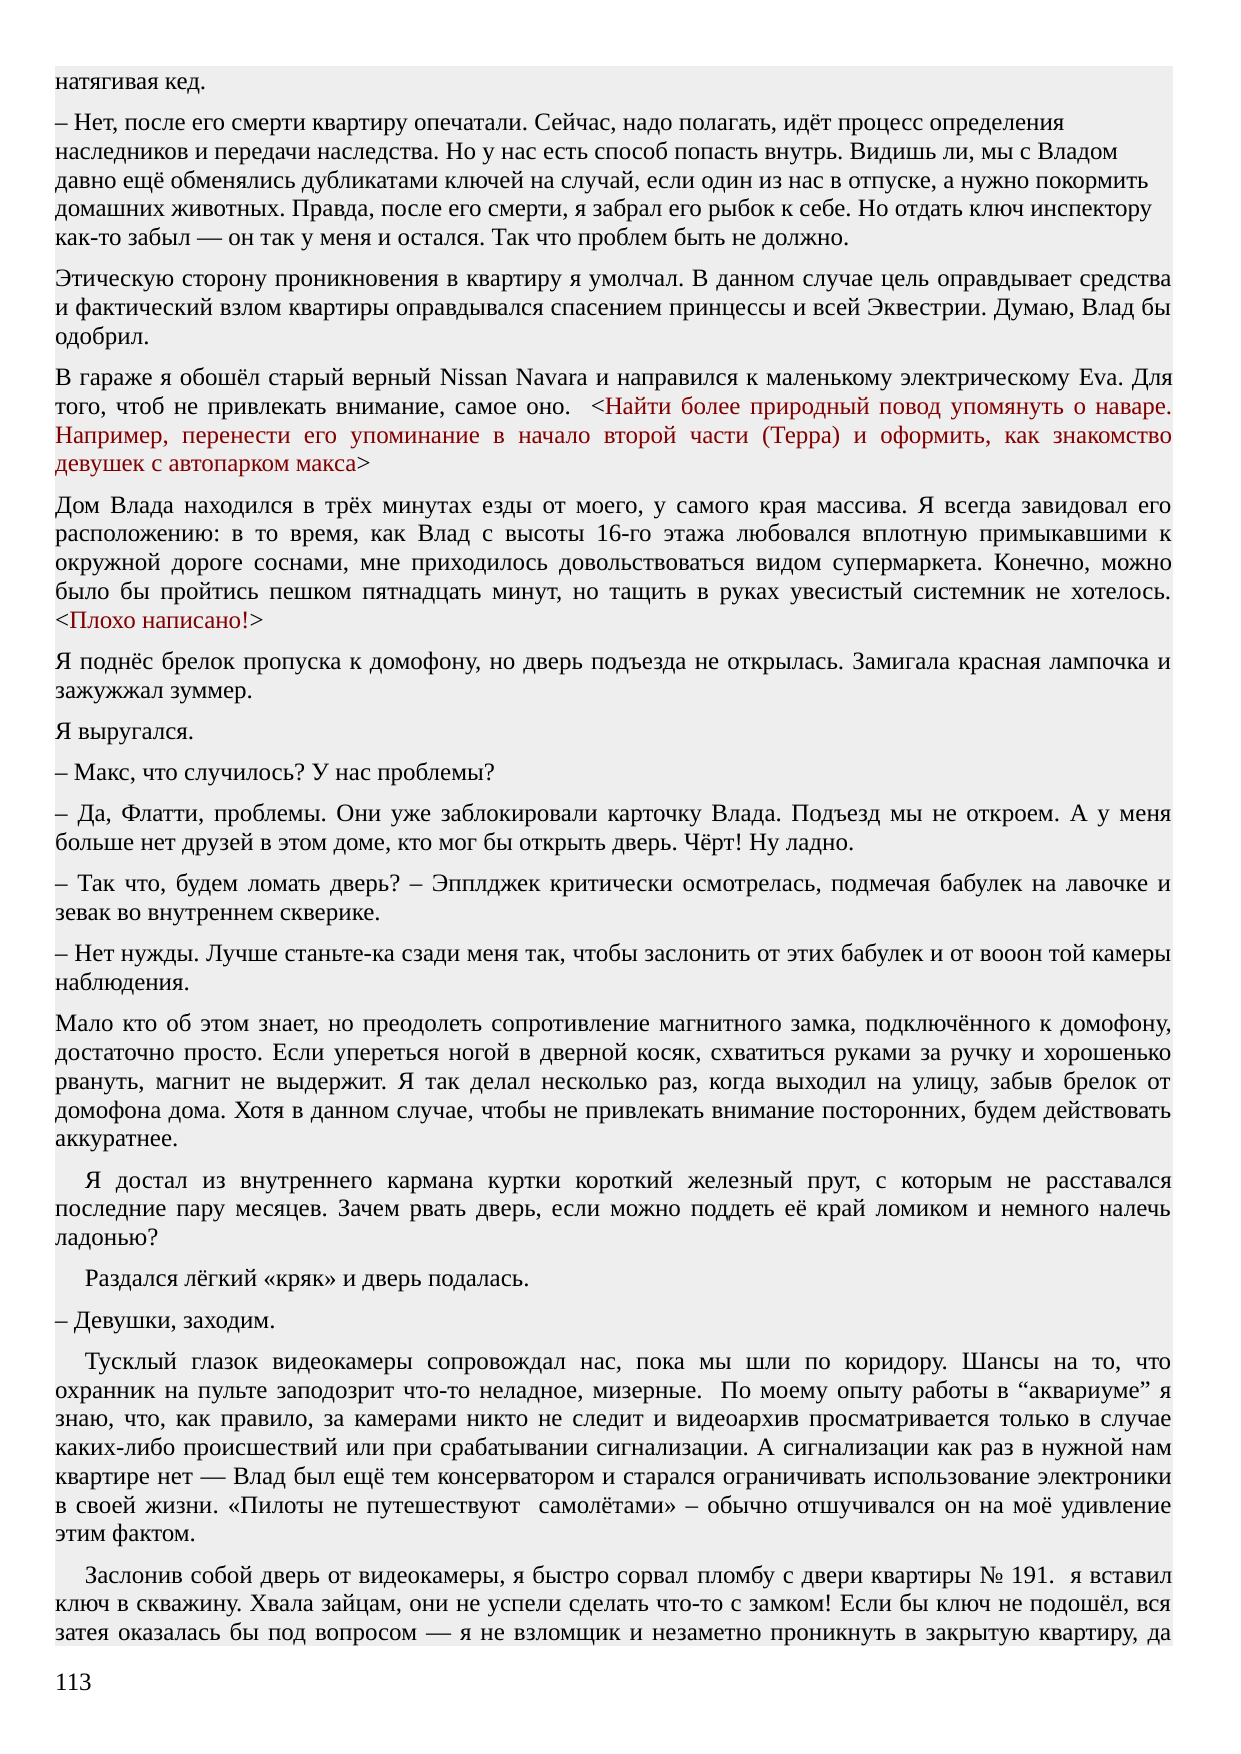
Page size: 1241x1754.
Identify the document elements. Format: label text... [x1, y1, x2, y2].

text – Да, Флатти, проблемы. Они уже заблокировали карточку Влада. Подъезд мы не откроем. А у меня больше нет друзей в этом доме, кто мог бы открыть дверь. Чёрт! Ну ладно. [55, 798, 1173, 856]
text Я поднёс брелок пропуска к домофону, но дверь подъезда не открылась. Замигала красная лампочка и зажужжал зуммер. [55, 646, 1173, 703]
text Я достал из внутреннего кармана куртки короткий железный прут, с которым не расставался последние пару месяцев. Зачем рвать дверь, если можно поддеть её край ломиком и немного налечь ладонью? [55, 1165, 1173, 1251]
text Дом Влада находился в трёх минутах езды от моего, у самого края массива. Я всегда завидовал его расположению: в то время, как Влад с высоты 16-го этажа любовался вплотную примыкавшими к окружной дороге соснами, мне приходилось довольствоваться видом супермаркета. Конечно, можно было бы пройтись пешком пятнадцать минут, но тащить в руках увесистый системник не хотелось. <Плохо написано!> [55, 490, 1173, 633]
text В гараже я обошёл старый верный Nissan Navara и направился к маленькому электрическому Eva. Для того, чтоб не привлекать внимание, самое оно. <Найти более природный повод упомянуть о наваре. Например, перенести его упоминание в начало второй части (Терра) и оформить, как знакомство девушек с автопарком макса> [55, 362, 1173, 477]
text – Нет, после его смерти квартиру опечатали. Сейчас, надо полагать, идёт процесс определения наследников и передачи наследства. Но у нас есть способ попасть внутрь. Видишь ли, мы с Владом давно ещё обменялись дубликатами ключей на случай, если один из нас в отпуске, а нужно покормить домашних животных. Правда, после его смерти, я забрал его рыбок к себе. Но отдать ключ инспектору как-то забыл — он так у меня и остался. Так что проблем быть не должно. [55, 107, 1173, 251]
text Раздался лёгкий «кряк» и дверь подалась. [55, 1263, 1173, 1292]
text Этическую сторону проникновения в квартиру я умолчал. В данном случае цель оправдывает средства и фактический взлом квартиры оправдывался спасением принцессы и всей Эквестрии. Думаю, Влад бы одобрил. [55, 263, 1173, 350]
text Тусклый глазок видеокамеры сопровождал нас, пока мы шли по коридору. Шансы на то, что охранник на пульте заподозрит что-то неладное, мизерные. По моему опыту работы в “аквариуме” я знаю, что, как правило, за камерами никто не следит и видеоархив просматривается только в случае каких-либо происшествий или при срабатывании сигнализации. А сигнализации как раз в нужной нам квартире нет — Влад был ещё тем консерватором и старался ограничивать использование электроники в своей жизни. «Пилоты не путешествуют самолётами» – обычно отшучивался он на моё удивление этим фактом. [55, 1346, 1173, 1547]
text Я выругался. [55, 716, 1173, 745]
text натягивая кед. [55, 66, 1173, 95]
text Заслонив собой дверь от видеокамеры, я быстро сорвал пломбу с двери квартиры № 191. я вставил ключ в скважину. Хвала зайцам, они не успели сделать что-то с замком! Если бы ключ не подошёл, вся затея оказалась бы под вопросом — я не взломщик и незаметно проникнуть в закрытую квартиру, да [55, 1560, 1173, 1646]
text – Девушки, заходим. [55, 1305, 1173, 1333]
text – Нет нужды. Лучше станьте-ка сзади меня так, чтобы заслонить от этих бабулек и от вооон той камеры наблюдения. [55, 938, 1173, 996]
text – Макс, что случилось? У нас проблемы? [55, 757, 1173, 786]
text – Так что, будем ломать дверь? – Эпплджек критически осмотрелась, подмечая бабулек на лавочке и зевак во внутреннем скверике. [55, 868, 1173, 926]
list Мало кто об этом знает, но преодолеть сопротивление магнитного замка, подключённого к домофону, достаточно просто. Если упереться ногой в дверной косяк, схватиться руками за ручку и хорошенько рвануть, магнит не выдержит. Я так делал несколько раз, когда выходил на улицу, забыв брелок от домофона дома. Хотя в данном случае, чтобы не привлекать внимание посторонних, будем действовать аккуратнее. [55, 1008, 1173, 1152]
